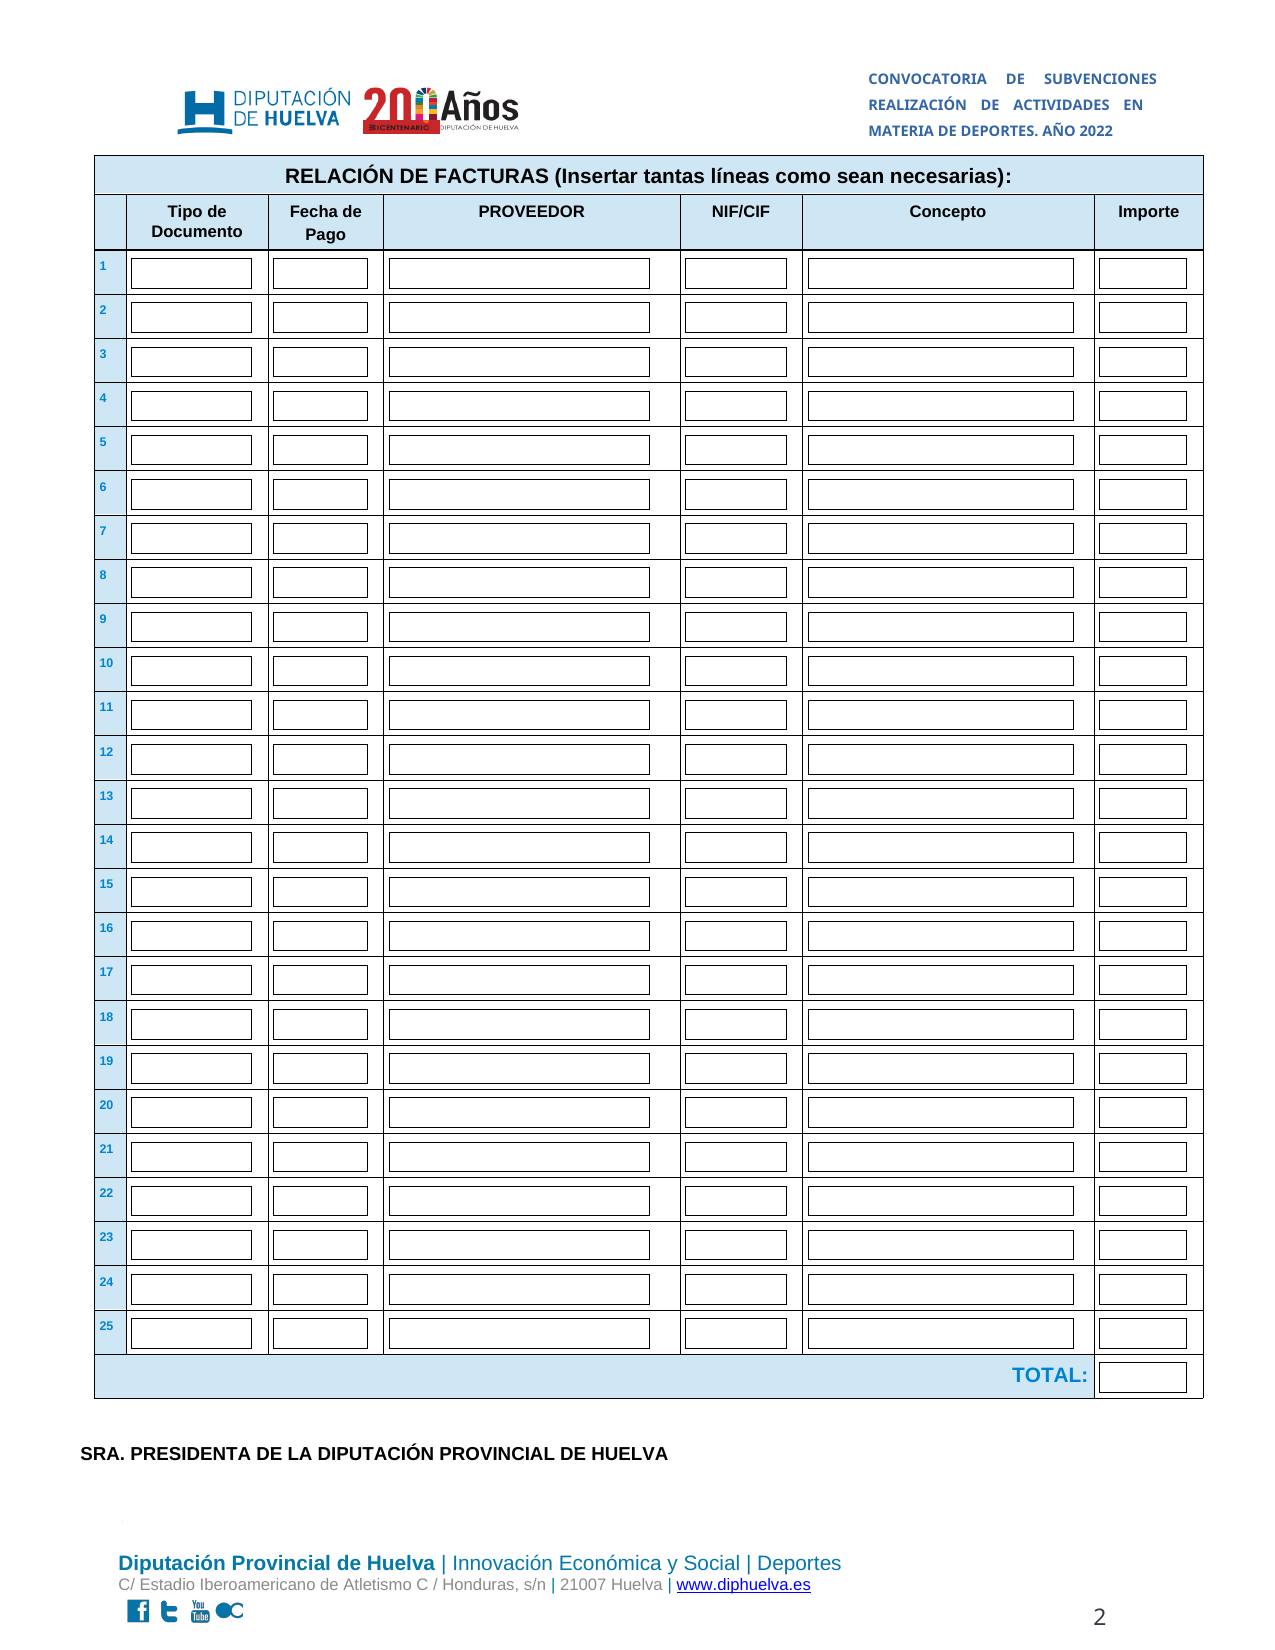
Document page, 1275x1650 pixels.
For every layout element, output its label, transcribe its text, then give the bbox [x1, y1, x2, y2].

table_cell 12 [95, 736, 126, 779]
table_cell [269, 692, 383, 735]
table_cell 9 [95, 604, 126, 647]
table_cell [269, 869, 383, 912]
table_cell [681, 339, 802, 382]
table_cell [681, 560, 802, 603]
table_cell [1095, 1178, 1203, 1221]
table_cell [269, 604, 383, 647]
table_cell [1095, 1046, 1203, 1089]
table_cell [269, 913, 383, 956]
table_header [803, 251, 1094, 294]
table_cell [384, 957, 680, 1000]
table_cell [803, 295, 1094, 338]
table_cell [681, 825, 802, 868]
table_cell [681, 604, 802, 647]
table_cell 22 [95, 1178, 126, 1221]
table_cell [681, 736, 802, 779]
table_cell [1095, 383, 1203, 426]
table_cell [681, 1046, 802, 1089]
table_cell [269, 736, 383, 779]
table_cell [1095, 1222, 1203, 1265]
table_cell [803, 427, 1094, 470]
table_cell 3 [95, 339, 126, 382]
table_cell [127, 869, 268, 912]
table_cell [803, 383, 1094, 426]
table_cell [269, 1311, 383, 1354]
table_header [269, 251, 383, 294]
table_cell [95, 195, 126, 249]
table_cell [1095, 1311, 1203, 1354]
table_cell 13 [95, 781, 126, 824]
table_cell [681, 869, 802, 912]
table_cell [384, 1046, 680, 1089]
table_cell [803, 604, 1094, 647]
table_cell [681, 1266, 802, 1309]
table_cell [803, 869, 1094, 912]
table_cell [803, 957, 1094, 1000]
table_cell [384, 1001, 680, 1044]
table_cell 15 [95, 869, 126, 912]
picture [232, 1605, 243, 1615]
table_cell [1095, 736, 1203, 779]
table_cell [681, 648, 802, 691]
table_header [1095, 251, 1203, 294]
table_cell [803, 913, 1094, 956]
table_cell [384, 295, 680, 338]
table_cell [269, 1090, 383, 1133]
table_cell 5 [95, 427, 126, 470]
table_cell [803, 1046, 1094, 1089]
table_cell [681, 516, 802, 559]
table_cell [127, 1178, 268, 1221]
table_cell [269, 1266, 383, 1309]
table_cell [384, 1134, 680, 1177]
table_cell [127, 604, 268, 647]
table_cell [803, 560, 1094, 603]
table_cell [384, 648, 680, 691]
table_cell [1095, 825, 1203, 868]
table_header [127, 251, 268, 294]
table_cell [269, 781, 383, 824]
table_cell [1095, 781, 1203, 824]
table_cell [1095, 604, 1203, 647]
table_cell [384, 736, 680, 779]
table_cell [803, 648, 1094, 691]
table_cell [803, 1090, 1094, 1133]
table_cell [269, 1178, 383, 1221]
picture [118, 1594, 243, 1626]
table_cell [803, 781, 1094, 824]
table_cell [269, 383, 383, 426]
table_cell [384, 516, 680, 559]
table_cell [803, 1311, 1094, 1354]
table_cell [1095, 1090, 1203, 1133]
table_cell 6 [95, 471, 126, 514]
table_cell [269, 339, 383, 382]
table_cell [384, 781, 680, 824]
table_cell [803, 339, 1094, 382]
table_cell 11 [95, 692, 126, 735]
table_cell [803, 825, 1094, 868]
picture [128, 58, 546, 154]
table_cell [681, 1090, 802, 1133]
table_cell [681, 1222, 802, 1265]
table_cell [269, 1001, 383, 1044]
table_cell [803, 736, 1094, 779]
table_cell [681, 1311, 802, 1354]
table_cell [127, 957, 268, 1000]
table_cell [269, 1222, 383, 1265]
table_cell [681, 913, 802, 956]
table_cell [803, 1001, 1094, 1044]
table_cell [681, 471, 802, 514]
table_cell [1095, 1001, 1203, 1044]
table_cell [127, 1046, 268, 1089]
table_cell Fecha de Pago [269, 195, 383, 249]
table_cell [384, 692, 680, 735]
table_header 1 [95, 251, 126, 294]
table_cell [269, 825, 383, 868]
table_cell [1095, 648, 1203, 691]
table_header RELACIÓN DE FACTURAS (Insertar tantas líneas como sean necesarias): [95, 156, 1203, 193]
table_cell 25 [95, 1311, 126, 1354]
table_cell 7 [95, 516, 126, 559]
table_cell [681, 383, 802, 426]
table_cell [127, 339, 268, 382]
table_cell [1095, 560, 1203, 603]
table_cell [269, 295, 383, 338]
table_cell [1095, 1266, 1203, 1309]
table_header [681, 251, 802, 294]
table_cell [127, 1134, 268, 1177]
table_cell 16 [95, 913, 126, 956]
table_cell [269, 957, 383, 1000]
table_cell [384, 560, 680, 603]
table_cell [127, 383, 268, 426]
table_cell [269, 471, 383, 514]
text SRA. PRESIDENTA DE LA DIPUTACIÓN PROVINCIAL DE HUELVA [80, 1443, 1157, 1464]
table_cell [384, 1090, 680, 1133]
table_cell [1095, 516, 1203, 559]
table_cell 14 [95, 825, 126, 868]
table_cell [269, 648, 383, 691]
table_cell [127, 1090, 268, 1133]
table_cell [127, 1311, 268, 1354]
table_cell [127, 913, 268, 956]
table_cell 24 [95, 1266, 126, 1309]
table_cell 8 [95, 560, 126, 603]
table_cell [384, 339, 680, 382]
table_cell [681, 692, 802, 735]
table_cell [803, 1222, 1094, 1265]
table_cell [681, 295, 802, 338]
table_cell [1095, 957, 1203, 1000]
table_cell [1095, 471, 1203, 514]
table_cell [384, 1266, 680, 1309]
table_cell [269, 1046, 383, 1089]
table_cell [681, 781, 802, 824]
table_cell 2 [95, 295, 126, 338]
table_cell [384, 1311, 680, 1354]
table_cell [803, 1178, 1094, 1221]
table_cell [803, 471, 1094, 514]
table_cell [384, 383, 680, 426]
table_cell Tipo de Documento [127, 195, 268, 249]
table_cell [1095, 295, 1203, 338]
table_cell Importe [1095, 195, 1203, 249]
table_cell 4 [95, 383, 126, 426]
table_cell [127, 1001, 268, 1044]
table_cell [384, 427, 680, 470]
table_header [384, 251, 680, 294]
table_cell [1095, 692, 1203, 735]
table_cell [681, 957, 802, 1000]
table_cell [1095, 1355, 1203, 1398]
table_cell NIF/CIF [681, 195, 802, 249]
table_cell [127, 471, 268, 514]
table_cell [384, 913, 680, 956]
table_cell [269, 560, 383, 603]
table_cell [681, 1134, 802, 1177]
table_cell [803, 1266, 1094, 1309]
table_cell Concepto [803, 195, 1094, 249]
table_cell 18 [95, 1001, 126, 1044]
table_cell [127, 825, 268, 868]
table_cell [384, 1178, 680, 1221]
table_cell [127, 427, 268, 470]
table_cell [1095, 869, 1203, 912]
table_cell PROVEEDOR [384, 195, 680, 249]
table_cell [127, 516, 268, 559]
table_cell TOTAL: [95, 1355, 1094, 1398]
table_cell [681, 1178, 802, 1221]
table_cell 20 [95, 1090, 126, 1133]
table_cell [681, 1001, 802, 1044]
table_cell [384, 471, 680, 514]
table_cell [803, 1134, 1094, 1177]
table_cell 21 [95, 1134, 126, 1177]
table_cell [127, 781, 268, 824]
table_cell 19 [95, 1046, 126, 1089]
table_cell [127, 1222, 268, 1265]
table_cell [1095, 427, 1203, 470]
table_cell [269, 516, 383, 559]
table_cell [681, 427, 802, 470]
table_cell [269, 1134, 383, 1177]
table_cell [127, 648, 268, 691]
table_cell [384, 1222, 680, 1265]
table_cell [384, 604, 680, 647]
table_cell [1095, 913, 1203, 956]
table_cell [127, 736, 268, 779]
table_cell 23 [95, 1222, 126, 1265]
table_cell [1095, 339, 1203, 382]
table_cell [384, 869, 680, 912]
table_cell 10 [95, 648, 126, 691]
table_cell [803, 516, 1094, 559]
table_cell [384, 825, 680, 868]
table_cell [127, 560, 268, 603]
table_cell [803, 692, 1094, 735]
table_cell 17 [95, 957, 126, 1000]
table_cell [127, 295, 268, 338]
table_cell [1095, 1134, 1203, 1177]
table_cell [127, 1266, 268, 1309]
table_cell [127, 692, 268, 735]
table_cell [269, 427, 383, 470]
